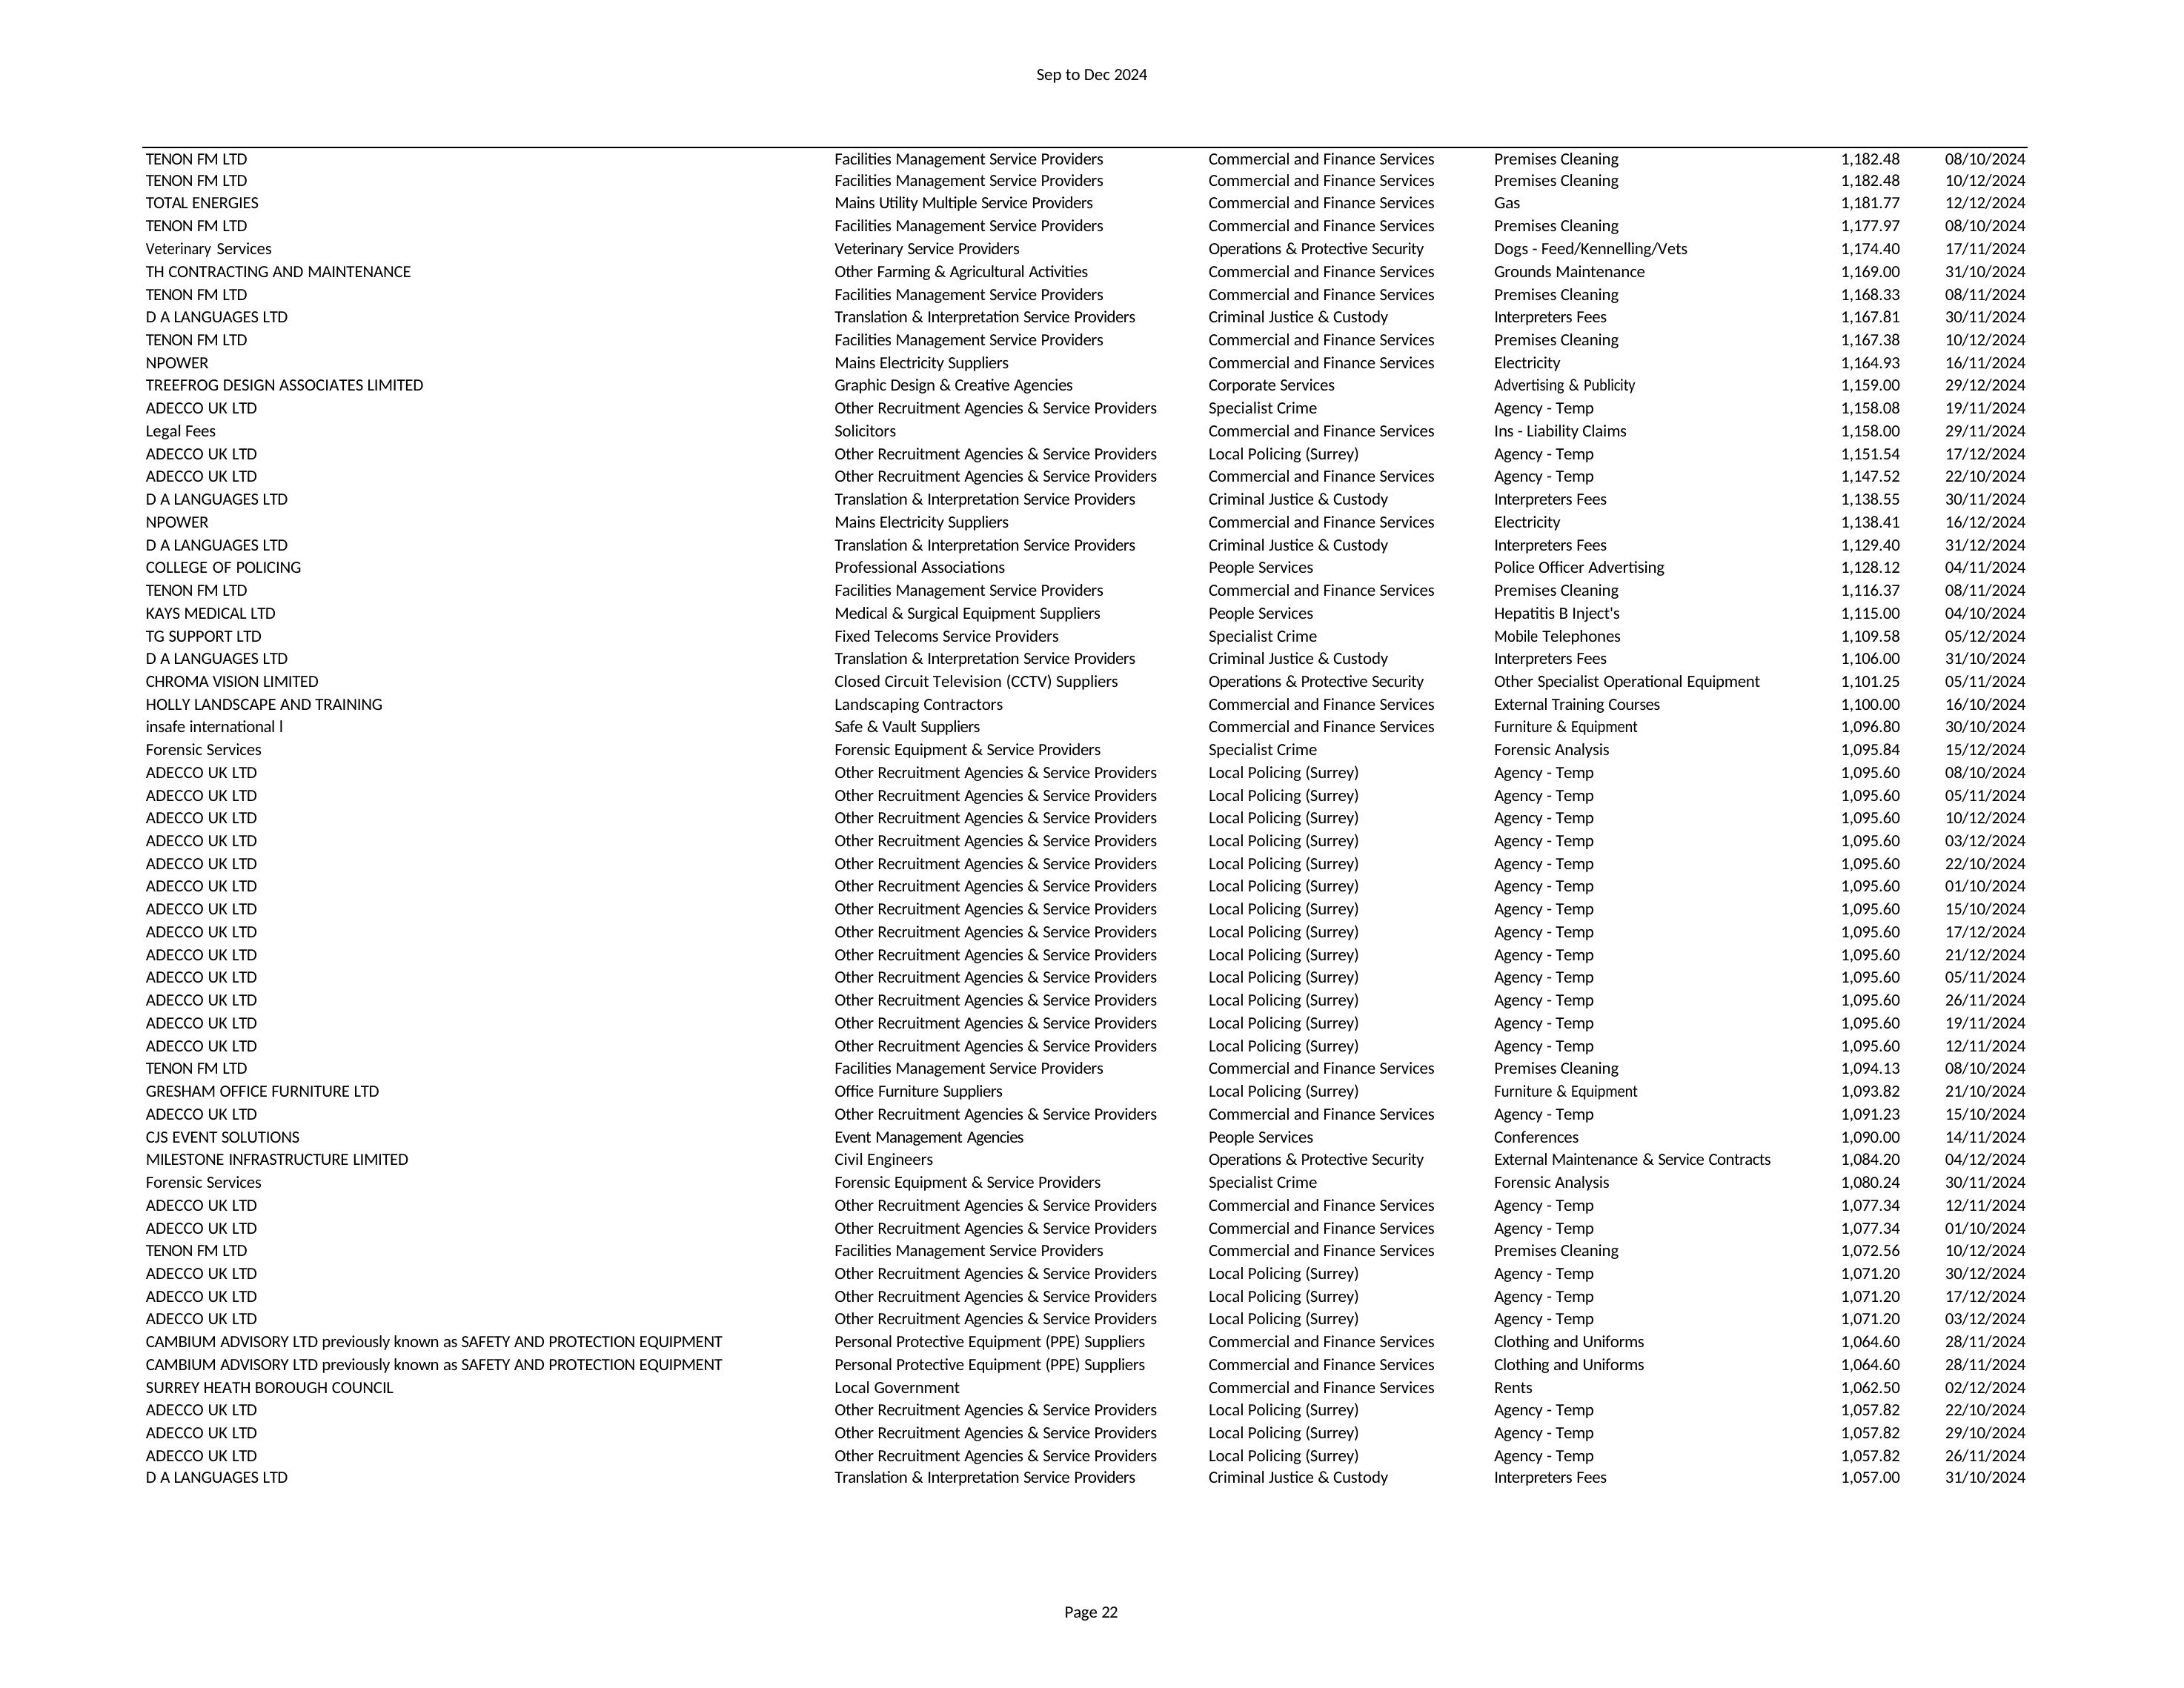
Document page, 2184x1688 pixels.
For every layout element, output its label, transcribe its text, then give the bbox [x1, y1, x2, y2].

table_cell Premises Cleaning [1490, 1057, 1798, 1080]
table_cell Commercial and Finance Services [1205, 148, 1490, 169]
table_cell 15/10/2024 [1908, 898, 2028, 920]
table_cell Commercial and Finance Services [1205, 1240, 1490, 1262]
table_cell Forensic Services [142, 1171, 831, 1194]
table_cell 08/10/2024 [1908, 1057, 2028, 1080]
table_cell 19/11/2024 [1908, 396, 2028, 419]
table_cell 08/11/2024 [1908, 283, 2028, 305]
table_cell 1,106.00 [1798, 648, 1907, 670]
table_cell 1,138.55 [1798, 488, 1907, 511]
table_cell Agency - Temp [1490, 396, 1798, 419]
table_cell HOLLY LANDSCAPE AND TRAINING [142, 693, 831, 716]
table_cell Commercial and Finance Services [1205, 716, 1490, 738]
table_cell Commercial and Finance Services [1205, 215, 1490, 237]
table_cell 03/12/2024 [1908, 829, 2028, 852]
table_cell 28/11/2024 [1908, 1330, 2028, 1353]
table_cell Premises Cleaning [1490, 283, 1798, 305]
table_cell Specialist Crime [1205, 625, 1490, 647]
table_cell MILESTONE INFRASTRUCTURE LIMITED [142, 1149, 831, 1171]
table_cell 08/11/2024 [1908, 579, 2028, 602]
table_cell Local Policing (Surrey) [1205, 1034, 1490, 1057]
table_cell Operations & Protective Security [1205, 237, 1490, 260]
table_cell Local Policing (Surrey) [1205, 898, 1490, 920]
table_cell People Services [1205, 1126, 1490, 1148]
table_cell TH CONTRACTING AND MAINTENANCE [142, 260, 831, 283]
table_cell Agency - Temp [1490, 898, 1798, 920]
table_cell Commercial and Finance Services [1205, 1217, 1490, 1239]
table_cell 22/10/2024 [1908, 1399, 2028, 1421]
table_cell ADECCO UK LTD [142, 989, 831, 1011]
table_cell Other Recruitment Agencies & Service Providers [831, 943, 1205, 966]
table_cell ADECCO UK LTD [142, 1034, 831, 1057]
table_cell Facilities Management Service Providers [831, 148, 1205, 169]
table_cell 1,158.08 [1798, 396, 1907, 419]
table_cell Local Policing (Surrey) [1205, 1399, 1490, 1421]
table_cell Other Recruitment Agencies & Service Providers [831, 898, 1205, 920]
table_cell Local Policing (Surrey) [1205, 875, 1490, 898]
table_cell Operations & Protective Security [1205, 670, 1490, 693]
table_cell ADECCO UK LTD [142, 1399, 831, 1421]
table_cell External Training Courses [1490, 693, 1798, 716]
table_cell Civil Engineers [831, 1149, 1205, 1171]
table_cell Mains Electricity Suppliers [831, 511, 1205, 534]
table_cell 1,116.37 [1798, 579, 1907, 602]
table_cell Other Recruitment Agencies & Service Providers [831, 442, 1205, 465]
table_cell Agency - Temp [1490, 1444, 1798, 1467]
table_cell TENON FM LTD [142, 148, 831, 169]
table_cell 1,138.41 [1798, 511, 1907, 534]
table_cell TENON FM LTD [142, 328, 831, 351]
table_cell 29/10/2024 [1908, 1421, 2028, 1444]
table_cell 30/12/2024 [1908, 1262, 2028, 1285]
table_cell 08/10/2024 [1908, 215, 2028, 237]
table_cell 26/11/2024 [1908, 989, 2028, 1011]
table_cell Translation & Interpretation Service Providers [831, 534, 1205, 556]
table_cell Other Recruitment Agencies & Service Providers [831, 1217, 1205, 1239]
table_cell 1,091.23 [1798, 1103, 1907, 1126]
table_cell Interpreters Fees [1490, 488, 1798, 511]
table_cell ADECCO UK LTD [142, 1011, 831, 1034]
table_cell Furniture & Equipment [1490, 1080, 1798, 1103]
table_cell Commercial and Finance Services [1205, 465, 1490, 488]
table_cell TENON FM LTD [142, 169, 831, 192]
table_cell 04/10/2024 [1908, 602, 2028, 625]
table_cell Agency - Temp [1490, 1308, 1798, 1330]
table_cell Commercial and Finance Services [1205, 1353, 1490, 1376]
table_cell Other Recruitment Agencies & Service Providers [831, 989, 1205, 1011]
table_cell ADECCO UK LTD [142, 966, 831, 988]
table_cell 1,109.58 [1798, 625, 1907, 647]
table_cell 1,057.82 [1798, 1399, 1907, 1421]
table_cell Local Policing (Surrey) [1205, 852, 1490, 875]
table_cell 31/12/2024 [1908, 534, 2028, 556]
table_cell Premises Cleaning [1490, 1240, 1798, 1262]
table_cell Other Recruitment Agencies & Service Providers [831, 1308, 1205, 1330]
table_cell Ins - Liability Claims [1490, 419, 1798, 442]
table_cell Local Policing (Surrey) [1205, 1444, 1490, 1467]
table_cell Forensic Equipment & Service Providers [831, 1171, 1205, 1194]
table_cell D A LANGUAGES LTD [142, 534, 831, 556]
table_cell D A LANGUAGES LTD [142, 306, 831, 328]
table_cell Other Recruitment Agencies & Service Providers [831, 920, 1205, 943]
table_cell Forensic Services [142, 738, 831, 761]
table_cell 10/12/2024 [1908, 169, 2028, 192]
table_cell 1,167.81 [1798, 306, 1907, 328]
table_cell Landscaping Contractors [831, 693, 1205, 716]
table_cell 1,095.84 [1798, 738, 1907, 761]
table_cell Agency - Temp [1490, 1194, 1798, 1217]
table_cell 1,095.60 [1798, 784, 1907, 807]
table_cell Agency - Temp [1490, 875, 1798, 898]
table_cell 26/11/2024 [1908, 1444, 2028, 1467]
table_cell Other Recruitment Agencies & Service Providers [831, 1421, 1205, 1444]
table_cell Other Recruitment Agencies & Service Providers [831, 966, 1205, 988]
table_cell Agency - Temp [1490, 829, 1798, 852]
table_cell Commercial and Finance Services [1205, 260, 1490, 283]
table_cell Other Recruitment Agencies & Service Providers [831, 1262, 1205, 1285]
table_cell 22/10/2024 [1908, 852, 2028, 875]
table_cell Facilities Management Service Providers [831, 215, 1205, 237]
table_cell 1,096.80 [1798, 716, 1907, 738]
table_cell Solicitors [831, 419, 1205, 442]
table_cell Clothing and Uniforms [1490, 1330, 1798, 1353]
table_cell Interpreters Fees [1490, 648, 1798, 670]
table_cell 1,095.60 [1798, 1011, 1907, 1034]
table_cell Premises Cleaning [1490, 148, 1798, 169]
table_cell Other Recruitment Agencies & Service Providers [831, 829, 1205, 852]
table_cell Event Management Agencies [831, 1126, 1205, 1148]
table_cell Premises Cleaning [1490, 328, 1798, 351]
table_cell 1,164.93 [1798, 351, 1907, 374]
table_cell Other Recruitment Agencies & Service Providers [831, 875, 1205, 898]
table_cell 1,077.34 [1798, 1194, 1907, 1217]
table_cell ADECCO UK LTD [142, 875, 831, 898]
table_cell Gas [1490, 192, 1798, 214]
table_cell Agency - Temp [1490, 1421, 1798, 1444]
table_cell Agency - Temp [1490, 1011, 1798, 1034]
table_cell 30/11/2024 [1908, 306, 2028, 328]
table_cell Forensic Analysis [1490, 1171, 1798, 1194]
table_cell 22/10/2024 [1908, 465, 2028, 488]
table_cell Fixed Telecoms Service Providers [831, 625, 1205, 647]
table_cell Local Policing (Surrey) [1205, 1285, 1490, 1308]
table_cell Agency - Temp [1490, 1399, 1798, 1421]
table_cell 08/10/2024 [1908, 148, 2028, 169]
table_cell TREEFROG DESIGN ASSOCIATES LIMITED [142, 374, 831, 396]
table_cell ADECCO UK LTD [142, 465, 831, 488]
table_cell CJS EVENT SOLUTIONS [142, 1126, 831, 1148]
table_cell 1,080.24 [1798, 1171, 1907, 1194]
table_cell Commercial and Finance Services [1205, 579, 1490, 602]
table_cell Commercial and Finance Services [1205, 419, 1490, 442]
table_cell Facilities Management Service Providers [831, 169, 1205, 192]
table_cell Local Policing (Surrey) [1205, 442, 1490, 465]
table_cell Local Policing (Surrey) [1205, 829, 1490, 852]
table_cell Criminal Justice & Custody [1205, 488, 1490, 511]
table_cell Agency - Temp [1490, 966, 1798, 988]
table_cell Agency - Temp [1490, 465, 1798, 488]
table_cell Mains Utility Multiple Service Providers [831, 192, 1205, 214]
table_cell Premises Cleaning [1490, 169, 1798, 192]
table_cell 31/10/2024 [1908, 260, 2028, 283]
table_cell ADECCO UK LTD [142, 1308, 831, 1330]
table_cell Translation & Interpretation Service Providers [831, 306, 1205, 328]
table_cell Other Recruitment Agencies & Service Providers [831, 1011, 1205, 1034]
table_cell Other Recruitment Agencies & Service Providers [831, 1034, 1205, 1057]
table_cell 1,057.82 [1798, 1421, 1907, 1444]
table_cell NPOWER [142, 351, 831, 374]
table_cell People Services [1205, 602, 1490, 625]
table_cell Commercial and Finance Services [1205, 1330, 1490, 1353]
table_cell Other Recruitment Agencies & Service Providers [831, 1399, 1205, 1421]
table_cell Other Recruitment Agencies & Service Providers [831, 807, 1205, 829]
table_cell Translation & Interpretation Service Providers [831, 1467, 1205, 1489]
table_cell 05/11/2024 [1908, 784, 2028, 807]
table_cell CAMBIUM ADVISORY LTD previously known as SAFETY AND PROTECTION EQUIPMENT [142, 1330, 831, 1353]
table_cell ADECCO UK LTD [142, 1262, 831, 1285]
table_cell Clothing and Uniforms [1490, 1353, 1798, 1376]
table_cell Interpreters Fees [1490, 534, 1798, 556]
table_cell 1,169.00 [1798, 260, 1907, 283]
table_cell 1,093.82 [1798, 1080, 1907, 1103]
table_cell 1,095.60 [1798, 807, 1907, 829]
table_cell Commercial and Finance Services [1205, 1194, 1490, 1217]
table_cell TOTAL ENERGIES [142, 192, 831, 214]
table_cell Agency - Temp [1490, 1103, 1798, 1126]
table_cell Other Recruitment Agencies & Service Providers [831, 1103, 1205, 1126]
table_cell Criminal Justice & Custody [1205, 306, 1490, 328]
table_cell Local Policing (Surrey) [1205, 807, 1490, 829]
table_cell Other Recruitment Agencies & Service Providers [831, 1285, 1205, 1308]
table_cell Personal Protective Equipment (PPE) Suppliers [831, 1330, 1205, 1353]
table_cell 1,095.60 [1798, 761, 1907, 784]
table_cell 1,129.40 [1798, 534, 1907, 556]
table_cell Other Recruitment Agencies & Service Providers [831, 396, 1205, 419]
table_cell 05/12/2024 [1908, 625, 2028, 647]
table_cell Local Government [831, 1376, 1205, 1399]
table_cell TENON FM LTD [142, 1057, 831, 1080]
table_cell Other Recruitment Agencies & Service Providers [831, 1444, 1205, 1467]
table_cell 1,095.60 [1798, 829, 1907, 852]
table_cell 1,071.20 [1798, 1262, 1907, 1285]
table_cell Interpreters Fees [1490, 1467, 1798, 1489]
table_cell Local Policing (Surrey) [1205, 943, 1490, 966]
table_cell D A LANGUAGES LTD [142, 1467, 831, 1489]
table_cell Mains Electricity Suppliers [831, 351, 1205, 374]
table_cell 16/12/2024 [1908, 511, 2028, 534]
table_cell Specialist Crime [1205, 396, 1490, 419]
table_cell 05/11/2024 [1908, 670, 2028, 693]
table_cell 1,174.40 [1798, 237, 1907, 260]
table_cell Local Policing (Surrey) [1205, 784, 1490, 807]
table_cell Facilities Management Service Providers [831, 1240, 1205, 1262]
table_cell Medical & Surgical Equipment Suppliers [831, 602, 1205, 625]
table_cell 1,071.20 [1798, 1308, 1907, 1330]
table_cell Commercial and Finance Services [1205, 693, 1490, 716]
table_cell Commercial and Finance Services [1205, 351, 1490, 374]
table_cell Agency - Temp [1490, 1034, 1798, 1057]
table_cell Police Officer Advertising [1490, 556, 1798, 579]
table_cell ADECCO UK LTD [142, 1217, 831, 1239]
table_cell 17/12/2024 [1908, 920, 2028, 943]
table_cell 15/10/2024 [1908, 1103, 2028, 1126]
table_cell 1,071.20 [1798, 1285, 1907, 1308]
table_cell Facilities Management Service Providers [831, 579, 1205, 602]
table_cell 30/11/2024 [1908, 1171, 2028, 1194]
table_cell Agency - Temp [1490, 1285, 1798, 1308]
table_cell GRESHAM OFFICE FURNITURE LTD [142, 1080, 831, 1103]
table_cell 04/11/2024 [1908, 556, 2028, 579]
table_cell 05/11/2024 [1908, 966, 2028, 988]
table_cell TENON FM LTD [142, 283, 831, 305]
table_cell Commercial and Finance Services [1205, 283, 1490, 305]
table_cell 30/10/2024 [1908, 716, 2028, 738]
table_cell Agency - Temp [1490, 943, 1798, 966]
table_cell 1,072.56 [1798, 1240, 1907, 1262]
table_cell COLLEGE OF POLICING [142, 556, 831, 579]
table_cell ADECCO UK LTD [142, 943, 831, 966]
table_cell Commercial and Finance Services [1205, 169, 1490, 192]
table_cell Agency - Temp [1490, 807, 1798, 829]
table_cell 1,147.52 [1798, 465, 1907, 488]
table_cell Agency - Temp [1490, 442, 1798, 465]
table_cell 1,057.00 [1798, 1467, 1907, 1489]
table_cell 1,159.00 [1798, 374, 1907, 396]
table_cell 02/12/2024 [1908, 1376, 2028, 1399]
table_cell Commercial and Finance Services [1205, 1103, 1490, 1126]
table_cell ADECCO UK LTD [142, 807, 831, 829]
table_cell ADECCO UK LTD [142, 829, 831, 852]
table_cell 31/10/2024 [1908, 1467, 2028, 1489]
table_cell CHROMA VISION LIMITED [142, 670, 831, 693]
table_cell 1,168.33 [1798, 283, 1907, 305]
table_cell Other Specialist Operational Equipment [1490, 670, 1798, 693]
table_cell 1,095.60 [1798, 852, 1907, 875]
table_cell Professional Associations [831, 556, 1205, 579]
table_cell Local Policing (Surrey) [1205, 966, 1490, 988]
table_cell 1,100.00 [1798, 693, 1907, 716]
table_cell 1,064.60 [1798, 1353, 1907, 1376]
table_cell Forensic Equipment & Service Providers [831, 738, 1205, 761]
table_cell ADECCO UK LTD [142, 1285, 831, 1308]
table_cell ADECCO UK LTD [142, 761, 831, 784]
table_cell 31/10/2024 [1908, 648, 2028, 670]
table_cell Criminal Justice & Custody [1205, 648, 1490, 670]
table_cell 14/11/2024 [1908, 1126, 2028, 1148]
table_cell 17/12/2024 [1908, 442, 2028, 465]
table_cell Safe & Vault Suppliers [831, 716, 1205, 738]
table_cell 29/12/2024 [1908, 374, 2028, 396]
table_cell Veterinary Service Providers [831, 237, 1205, 260]
table_cell 29/11/2024 [1908, 419, 2028, 442]
table_cell ADECCO UK LTD [142, 1194, 831, 1217]
table_cell 12/12/2024 [1908, 192, 2028, 214]
table_cell Facilities Management Service Providers [831, 1057, 1205, 1080]
table_cell SURREY HEATH BOROUGH COUNCIL [142, 1376, 831, 1399]
table_cell 1,167.38 [1798, 328, 1907, 351]
table_cell D A LANGUAGES LTD [142, 488, 831, 511]
table_cell TENON FM LTD [142, 1240, 831, 1262]
table_cell 1,057.82 [1798, 1444, 1907, 1467]
table_cell ADECCO UK LTD [142, 898, 831, 920]
table_cell 1,115.00 [1798, 602, 1907, 625]
table_cell D A LANGUAGES LTD [142, 648, 831, 670]
table_cell Mobile Telephones [1490, 625, 1798, 647]
table_cell 28/11/2024 [1908, 1353, 2028, 1376]
table_cell 1,151.54 [1798, 442, 1907, 465]
table_cell ADECCO UK LTD [142, 920, 831, 943]
table_cell People Services [1205, 556, 1490, 579]
table_cell 12/11/2024 [1908, 1034, 2028, 1057]
table_cell 1,064.60 [1798, 1330, 1907, 1353]
table_cell 21/12/2024 [1908, 943, 2028, 966]
table_cell 1,095.60 [1798, 898, 1907, 920]
table_cell Criminal Justice & Custody [1205, 1467, 1490, 1489]
table_cell Electricity [1490, 351, 1798, 374]
table_cell Agency - Temp [1490, 920, 1798, 943]
table_cell Agency - Temp [1490, 784, 1798, 807]
table_cell Rents [1490, 1376, 1798, 1399]
table_cell Commercial and Finance Services [1205, 192, 1490, 214]
table_cell Criminal Justice & Custody [1205, 534, 1490, 556]
table_cell Forensic Analysis [1490, 738, 1798, 761]
table_cell 1,158.00 [1798, 419, 1907, 442]
table_cell Legal Fees [142, 419, 831, 442]
table_cell 30/11/2024 [1908, 488, 2028, 511]
table_cell 16/11/2024 [1908, 351, 2028, 374]
table_cell ADECCO UK LTD [142, 852, 831, 875]
table_cell 1,094.13 [1798, 1057, 1907, 1080]
table_cell Grounds Maintenance [1490, 260, 1798, 283]
table_cell Dogs - Feed/Kennelling/Vets [1490, 237, 1798, 260]
table_cell 01/10/2024 [1908, 875, 2028, 898]
table_cell Local Policing (Surrey) [1205, 1308, 1490, 1330]
table_cell ADECCO UK LTD [142, 442, 831, 465]
table_cell Other Recruitment Agencies & Service Providers [831, 852, 1205, 875]
table_cell Local Policing (Surrey) [1205, 761, 1490, 784]
table_cell Premises Cleaning [1490, 579, 1798, 602]
table_cell 1,090.00 [1798, 1126, 1907, 1148]
table_cell Translation & Interpretation Service Providers [831, 488, 1205, 511]
table_cell ADECCO UK LTD [142, 1444, 831, 1467]
table_cell 1,101.25 [1798, 670, 1907, 693]
table_cell 04/12/2024 [1908, 1149, 2028, 1171]
table_cell Agency - Temp [1490, 1217, 1798, 1239]
table_cell Local Policing (Surrey) [1205, 989, 1490, 1011]
table_cell Agency - Temp [1490, 761, 1798, 784]
table_cell 1,084.20 [1798, 1149, 1907, 1171]
table_cell TENON FM LTD [142, 579, 831, 602]
table_cell 1,095.60 [1798, 920, 1907, 943]
table_cell TG SUPPORT LTD [142, 625, 831, 647]
table_cell Graphic Design & Creative Agencies [831, 374, 1205, 396]
table_cell Other Recruitment Agencies & Service Providers [831, 784, 1205, 807]
table_cell Corporate Services [1205, 374, 1490, 396]
table_cell 10/12/2024 [1908, 1240, 2028, 1262]
table_cell 21/10/2024 [1908, 1080, 2028, 1103]
table_cell 17/12/2024 [1908, 1285, 2028, 1308]
table_cell Local Policing (Surrey) [1205, 1080, 1490, 1103]
table_cell 1,182.48 [1798, 169, 1907, 192]
table_cell Interpreters Fees [1490, 306, 1798, 328]
table_cell 01/10/2024 [1908, 1217, 2028, 1239]
table_cell ADECCO UK LTD [142, 784, 831, 807]
table_cell CAMBIUM ADVISORY LTD previously known as SAFETY AND PROTECTION EQUIPMENT [142, 1353, 831, 1376]
table_cell Other Farming & Agricultural Activities [831, 260, 1205, 283]
table_cell Commercial and Finance Services [1205, 1376, 1490, 1399]
table_cell Local Policing (Surrey) [1205, 1262, 1490, 1285]
table_cell 08/10/2024 [1908, 761, 2028, 784]
table_cell Agency - Temp [1490, 989, 1798, 1011]
table_cell 17/11/2024 [1908, 237, 2028, 260]
table_cell ADECCO UK LTD [142, 1103, 831, 1126]
table_cell 1,182.48 [1798, 148, 1907, 169]
table_cell 1,077.34 [1798, 1217, 1907, 1239]
table_cell 16/10/2024 [1908, 693, 2028, 716]
table_cell Office Furniture Suppliers [831, 1080, 1205, 1103]
table_cell insafe international l [142, 716, 831, 738]
table_cell Facilities Management Service Providers [831, 328, 1205, 351]
table_cell Commercial and Finance Services [1205, 1057, 1490, 1080]
table_cell Translation & Interpretation Service Providers [831, 648, 1205, 670]
table_cell 1,128.12 [1798, 556, 1907, 579]
table_cell 1,095.60 [1798, 989, 1907, 1011]
table_cell Electricity [1490, 511, 1798, 534]
table_cell Local Policing (Surrey) [1205, 920, 1490, 943]
table_cell NPOWER [142, 511, 831, 534]
table_cell 1,177.97 [1798, 215, 1907, 237]
table_cell Advertising & Publicity [1490, 374, 1798, 396]
table_cell ADECCO UK LTD [142, 396, 831, 419]
table_cell TENON FM LTD [142, 215, 831, 237]
table_cell Conferences [1490, 1126, 1798, 1148]
table_cell 1,095.60 [1798, 875, 1907, 898]
table_cell 12/11/2024 [1908, 1194, 2028, 1217]
table_cell 10/12/2024 [1908, 328, 2028, 351]
table_cell 10/12/2024 [1908, 807, 2028, 829]
table_cell Local Policing (Surrey) [1205, 1011, 1490, 1034]
table_cell ADECCO UK LTD [142, 1421, 831, 1444]
table_cell Operations & Protective Security [1205, 1149, 1490, 1171]
table_cell Premises Cleaning [1490, 215, 1798, 237]
table_cell Specialist Crime [1205, 738, 1490, 761]
table_cell 1,095.60 [1798, 1034, 1907, 1057]
table_cell 03/12/2024 [1908, 1308, 2028, 1330]
table_cell Personal Protective Equipment (PPE) Suppliers [831, 1353, 1205, 1376]
table_cell 1,095.60 [1798, 943, 1907, 966]
table_cell Veterinary Services [142, 237, 831, 260]
table_cell Furniture & Equipment [1490, 716, 1798, 738]
table_cell External Maintenance & Service Contracts [1490, 1149, 1798, 1171]
table_cell Hepatitis B Inject's [1490, 602, 1798, 625]
table_cell Other Recruitment Agencies & Service Providers [831, 1194, 1205, 1217]
table_cell Closed Circuit Television (CCTV) Suppliers [831, 670, 1205, 693]
table_cell Other Recruitment Agencies & Service Providers [831, 761, 1205, 784]
table_cell Specialist Crime [1205, 1171, 1490, 1194]
table_cell 15/12/2024 [1908, 738, 2028, 761]
table_cell Agency - Temp [1490, 852, 1798, 875]
table_cell Agency - Temp [1490, 1262, 1798, 1285]
table_cell Facilities Management Service Providers [831, 283, 1205, 305]
table_cell 1,181.77 [1798, 192, 1907, 214]
table_cell Local Policing (Surrey) [1205, 1421, 1490, 1444]
table_cell Commercial and Finance Services [1205, 511, 1490, 534]
table_cell 1,095.60 [1798, 966, 1907, 988]
table_cell 19/11/2024 [1908, 1011, 2028, 1034]
table_cell Other Recruitment Agencies & Service Providers [831, 465, 1205, 488]
table_cell Commercial and Finance Services [1205, 328, 1490, 351]
table_cell 1,062.50 [1798, 1376, 1907, 1399]
table_cell KAYS MEDICAL LTD [142, 602, 831, 625]
